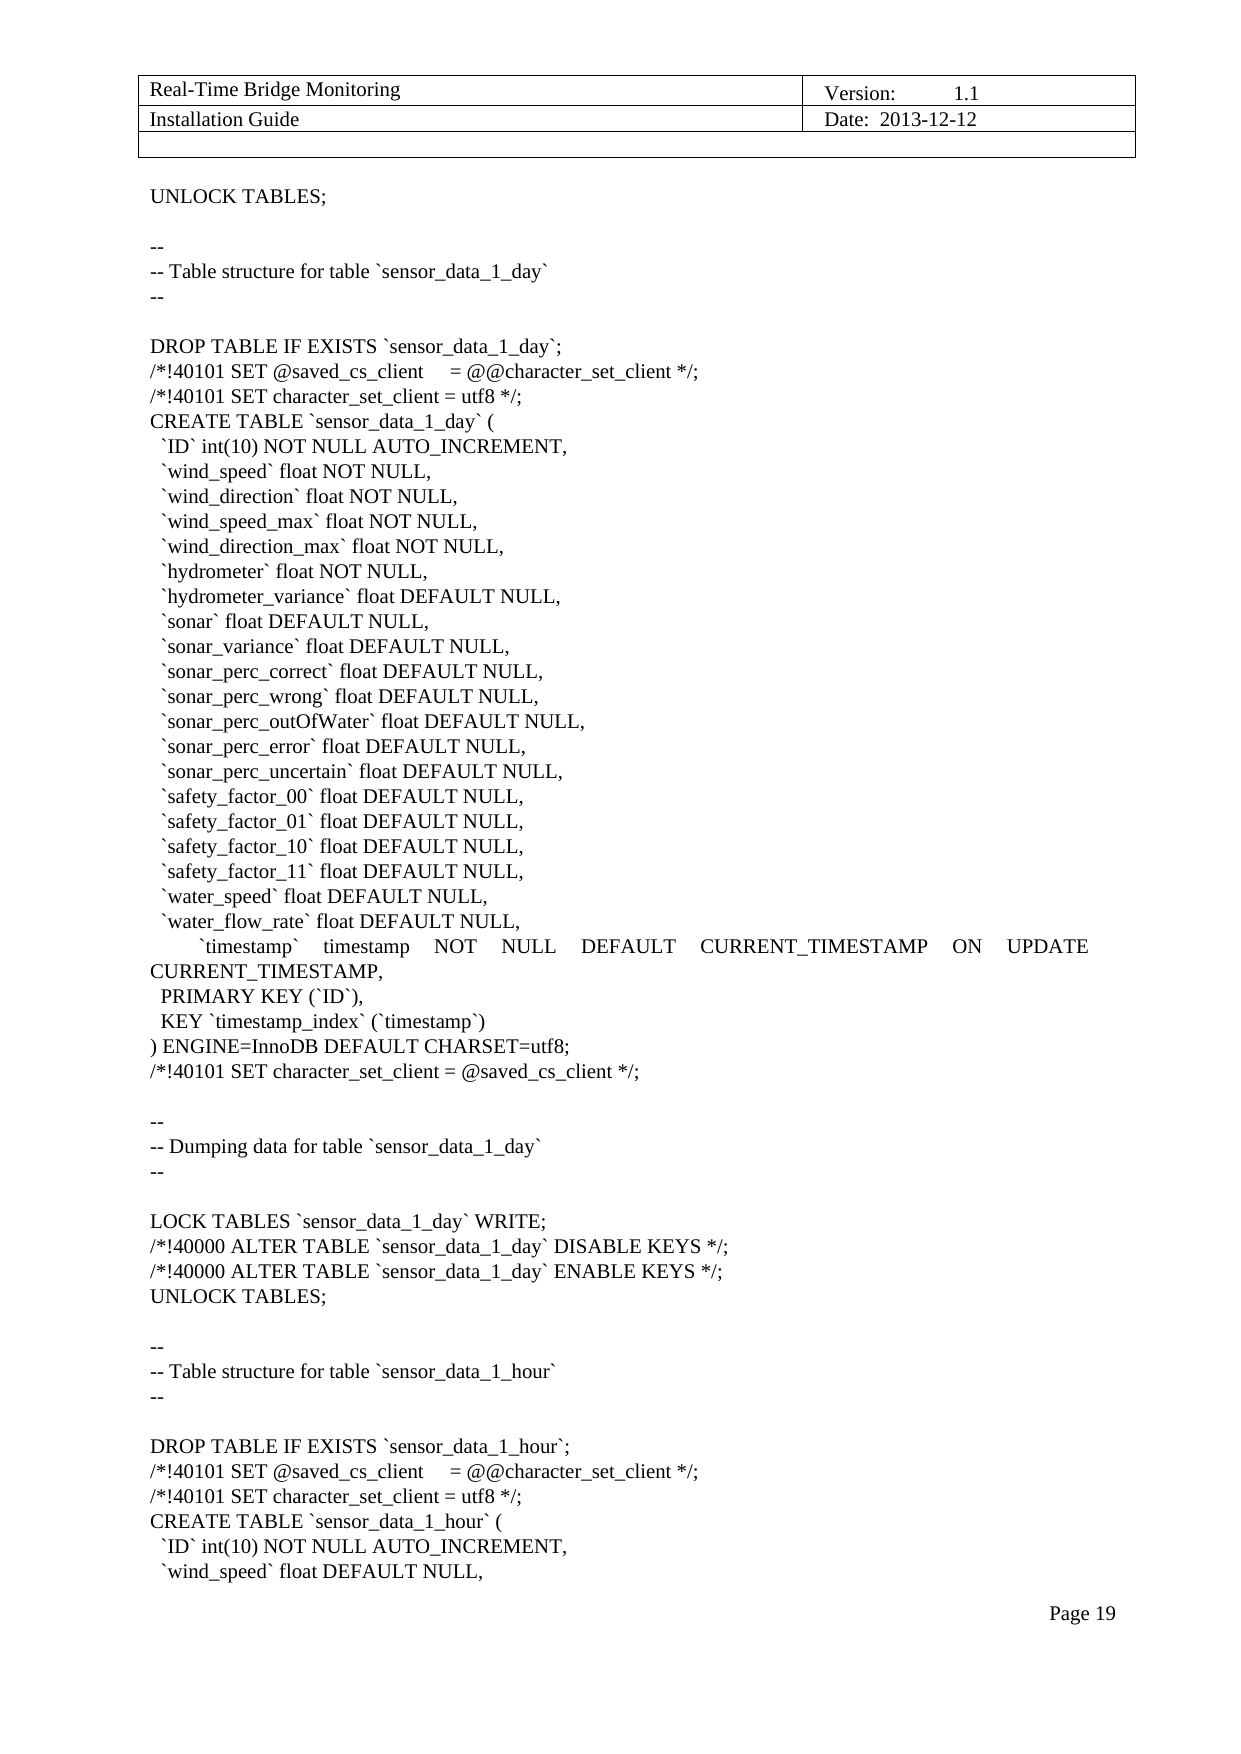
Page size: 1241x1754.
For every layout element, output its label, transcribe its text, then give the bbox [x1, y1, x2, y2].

text `wind_speed` float DEFAULT NULL, [150, 1558, 1090, 1583]
text `safety_factor_10` float DEFAULT NULL, [150, 833, 1090, 858]
text `ID` int(10) NOT NULL AUTO_INCREMENT, [150, 433, 1090, 458]
text PRIMARY KEY (`ID`), [150, 983, 1090, 1008]
text -- [150, 1108, 1090, 1133]
text `sonar_perc_wrong` float DEFAULT NULL, [150, 683, 1090, 708]
text /*!40000 ALTER TABLE `sensor_data_1_day` DISABLE KEYS */; [150, 1233, 1090, 1258]
text `water_speed` float DEFAULT NULL, [150, 883, 1090, 908]
text /*!40101 SET character_set_client = @saved_cs_client */; [150, 1058, 1090, 1083]
text `wind_direction_max` float NOT NULL, [150, 533, 1090, 558]
text -- [150, 283, 1090, 308]
text `safety_factor_00` float DEFAULT NULL, [150, 783, 1090, 808]
text -- Dumping data for table `sensor_data_1_day` [150, 1133, 1090, 1158]
text /*!40101 SET character_set_client = utf8 */; [150, 383, 1090, 408]
text /*!40000 ALTER TABLE `sensor_data_1_day` ENABLE KEYS */; [150, 1258, 1090, 1283]
text CREATE TABLE `sensor_data_1_day` ( [150, 408, 1090, 433]
text `hydrometer` float NOT NULL, [150, 558, 1090, 583]
text `sonar_perc_outOfWater` float DEFAULT NULL, [150, 708, 1090, 733]
text CREATE TABLE `sensor_data_1_hour` ( [150, 1508, 1090, 1533]
text /*!40101 SET @saved_cs_client = @@character_set_client */; [150, 1458, 1090, 1483]
text -- [150, 1333, 1090, 1358]
text `safety_factor_01` float DEFAULT NULL, [150, 808, 1090, 833]
text `sonar_perc_error` float DEFAULT NULL, [150, 733, 1090, 758]
text `hydrometer_variance` float DEFAULT NULL, [150, 583, 1090, 608]
text `ID` int(10) NOT NULL AUTO_INCREMENT, [150, 1533, 1090, 1558]
text `wind_direction` float NOT NULL, [150, 483, 1090, 508]
text -- Table structure for table `sensor_data_1_hour` [150, 1358, 1090, 1383]
text `wind_speed_max` float NOT NULL, [150, 508, 1090, 533]
text UNLOCK TABLES; [150, 1283, 1090, 1308]
text -- [150, 1383, 1090, 1408]
text /*!40101 SET @saved_cs_client = @@character_set_client */; [150, 358, 1090, 383]
text UNLOCK TABLES; [150, 183, 1090, 208]
text ) ENGINE=InnoDB DEFAULT CHARSET=utf8; [150, 1033, 1090, 1058]
text `sonar_variance` float DEFAULT NULL, [150, 633, 1090, 658]
text `sonar_perc_uncertain` float DEFAULT NULL, [150, 758, 1090, 783]
text DROP TABLE IF EXISTS `sensor_data_1_day`; [150, 333, 1090, 358]
text DROP TABLE IF EXISTS `sensor_data_1_hour`; [150, 1433, 1090, 1458]
text LOCK TABLES `sensor_data_1_day` WRITE; [150, 1208, 1090, 1233]
text -- Table structure for table `sensor_data_1_day` [150, 258, 1090, 283]
text -- [150, 233, 1090, 258]
text `sonar` float DEFAULT NULL, [150, 608, 1090, 633]
text -- [150, 1158, 1090, 1183]
text KEY `timestamp_index` (`timestamp`) [150, 1008, 1090, 1033]
text `sonar_perc_correct` float DEFAULT NULL, [150, 658, 1090, 683]
text `safety_factor_11` float DEFAULT NULL, [150, 858, 1090, 883]
text `water_flow_rate` float DEFAULT NULL, [150, 908, 1090, 933]
text `wind_speed` float NOT NULL, [150, 458, 1090, 483]
text /*!40101 SET character_set_client = utf8 */; [150, 1483, 1090, 1508]
text `timestamp` timestamp NOT NULL DEFAULT CURRENT_TIMESTAMP ON UPDATE CURRENT_TIMESTAMP, [150, 933, 1090, 983]
